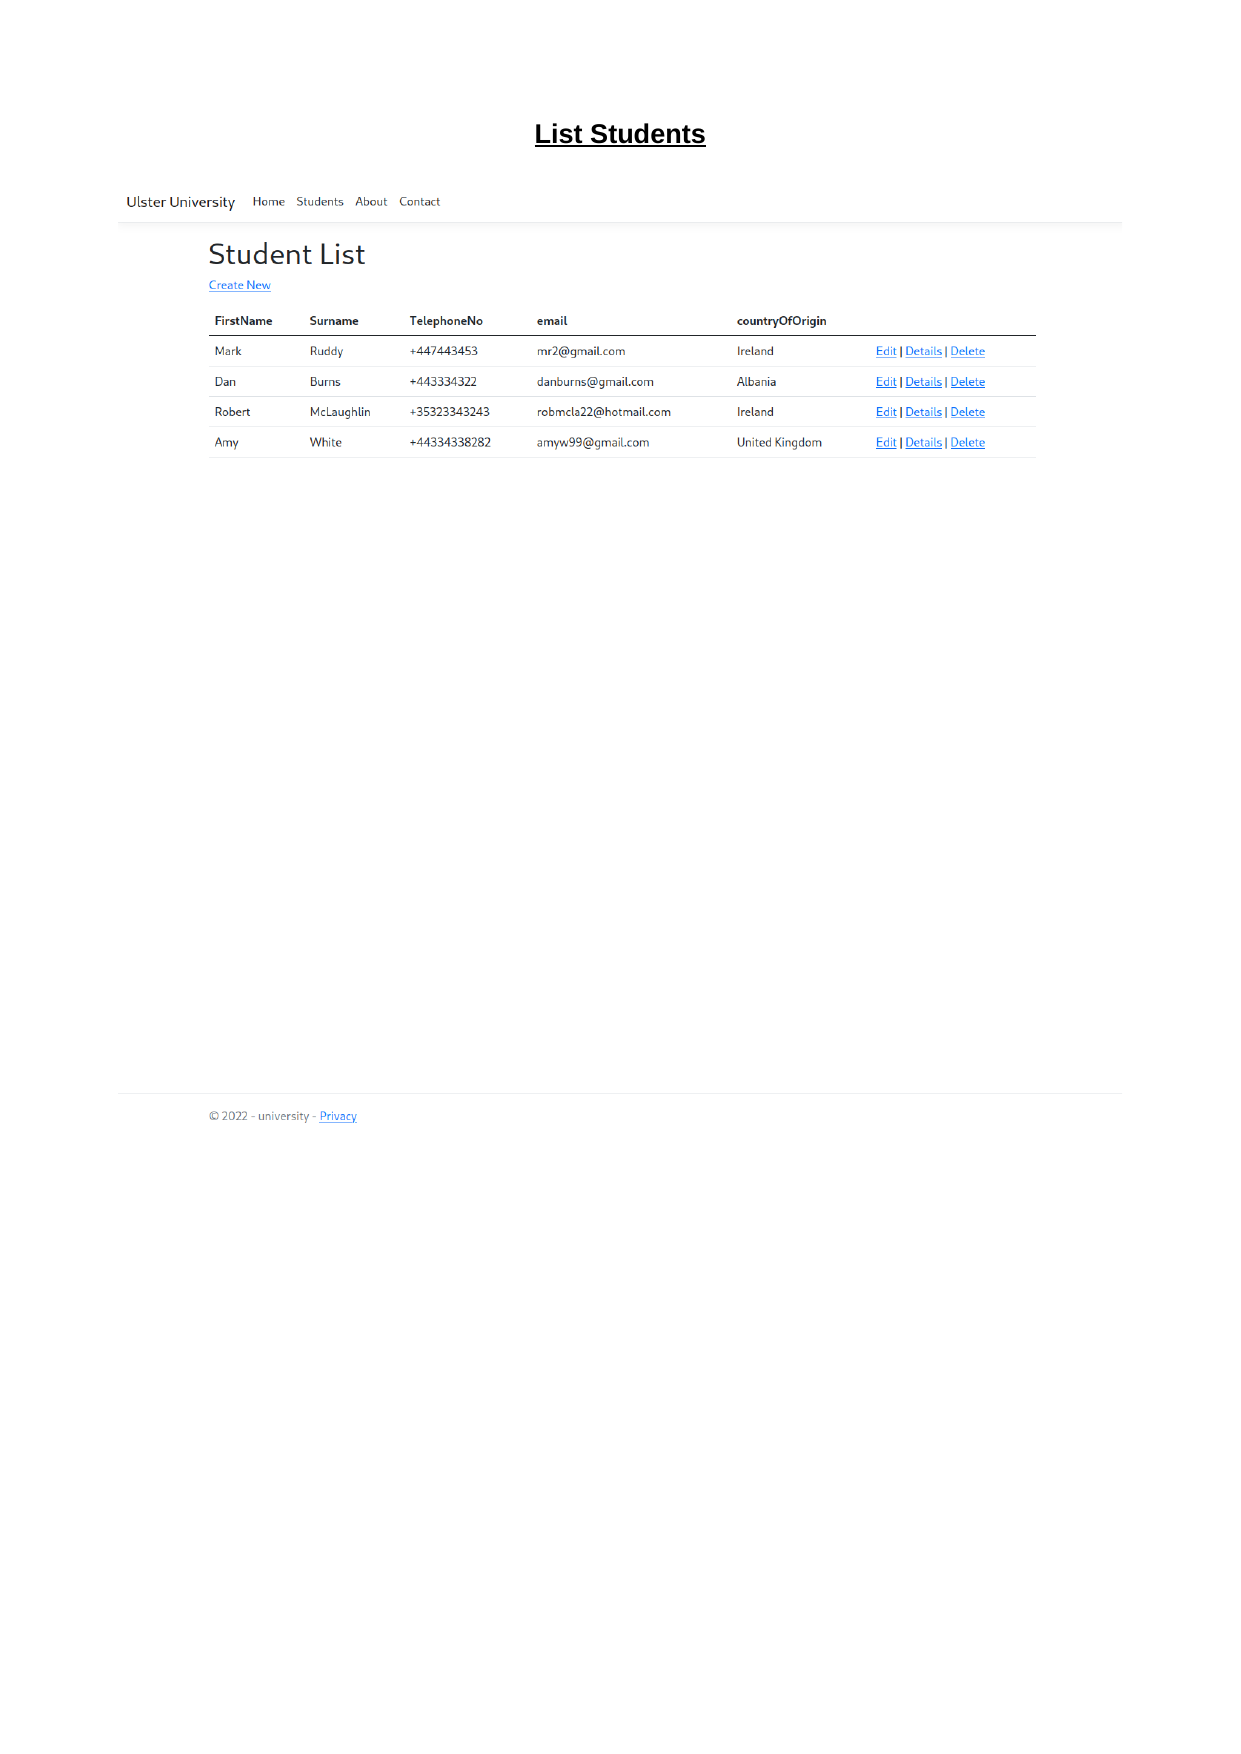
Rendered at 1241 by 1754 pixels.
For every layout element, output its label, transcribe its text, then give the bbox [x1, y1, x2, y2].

picture [118, 180, 1123, 1134]
text List Students [118, 118, 1122, 149]
